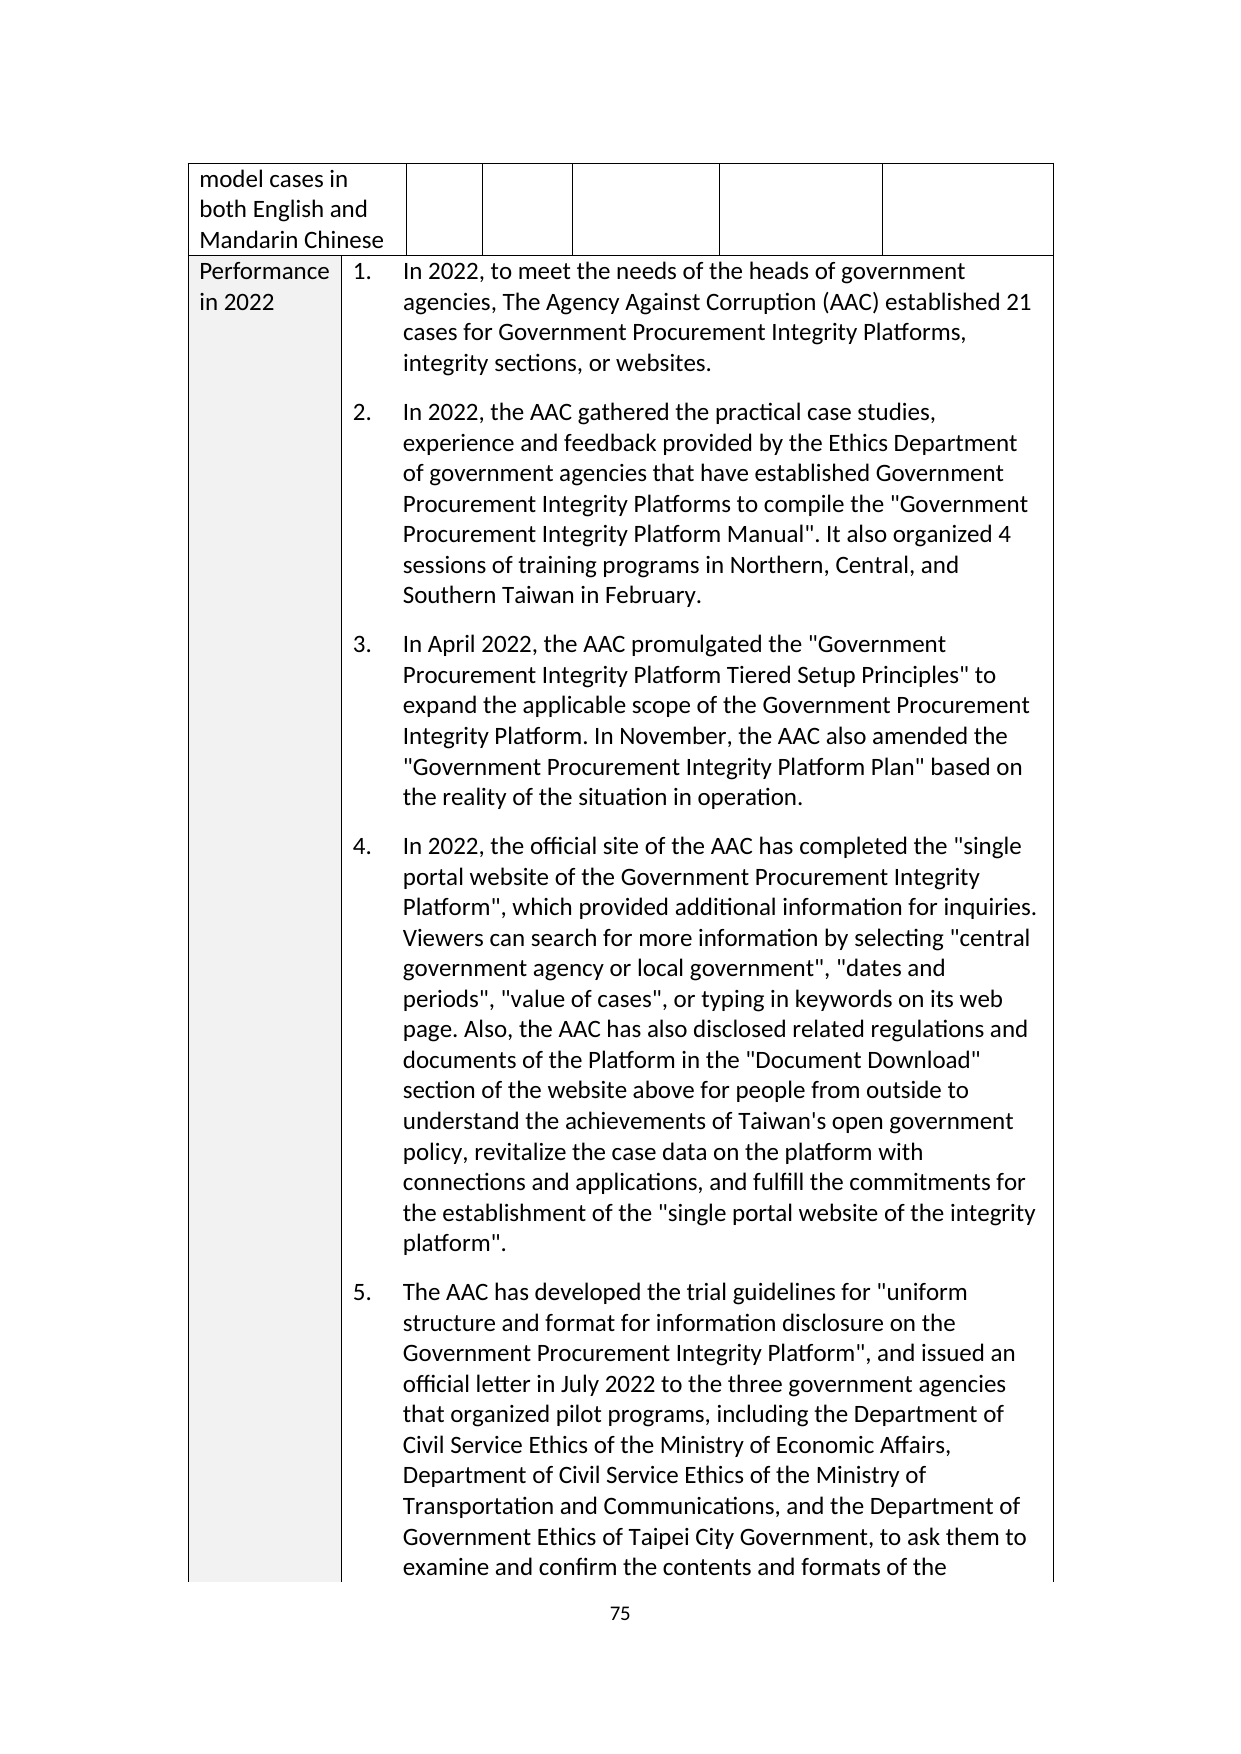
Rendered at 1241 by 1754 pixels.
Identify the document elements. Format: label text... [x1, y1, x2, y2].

table_cell [407, 164, 482, 255]
table_cell [483, 164, 572, 255]
table_cell [883, 164, 1053, 255]
table_cell Performance in 2022 [189, 256, 341, 1582]
table_cell In 2022, to meet the needs of the heads of government agencies, The Agency Against Corruption (AAC) established 21 cases for Government Procurement Integrity Platforms, integrity sections, or websites. In 2022, the AAC gathered the practical case studies, experience and feedback provided by the Ethics Department of government agencies that have established Government Procurement Integrity Platforms to compile the "Government Procurement Integrity Platform Manual". It also organized 4 sessions of training programs in Northern, Central, and Southern Taiwan in February. In April 2022, the AAC promulgated the "Government Procurement Integrity Platform Tiered Setup Principles" to expand the applicable scope of the Government Procurement Integrity Platform. In November, the AAC also amended the "Government Procurement Integrity Platform Plan" based on the reality of the situation in operation. In 2022, the official site of the AAC has completed the "single portal website of the Government Procurement Integrity Platform", which provided additional information for inquiries. Viewers can search for more information by selecting "central government agency or local government", "dates and periods", "value of cases", or typing in keywords on its web page. Also, the AAC has also disclosed related regulations and documents of the Platform in the "Document Download" section of the website above for people from outside to understand the achievements of Taiwan's open government policy, revitalize the case data on the platform with connections and applications, and fulfill the commitments for the establishment of the "single portal website of the integrity platform". The AAC has developed the trial guidelines for "uniform structure and format for information disclosure on the Government Procurement Integrity Platform", and issued an official letter in July 2022 to the three government agencies that organized pilot programs, including the Department of Civil Service Ethics of the Ministry of Economic Affairs, Department of Civil Service Ethics of the Ministry of Transportation and Communications, and the Department of Government Ethics of Taipei City Government, to ask them to examine and confirm the contents and formats of the [342, 256, 1053, 1582]
table_cell [573, 164, 719, 255]
table_cell model cases in both English and Mandarin Chinese [189, 164, 406, 255]
table_cell [720, 164, 882, 255]
